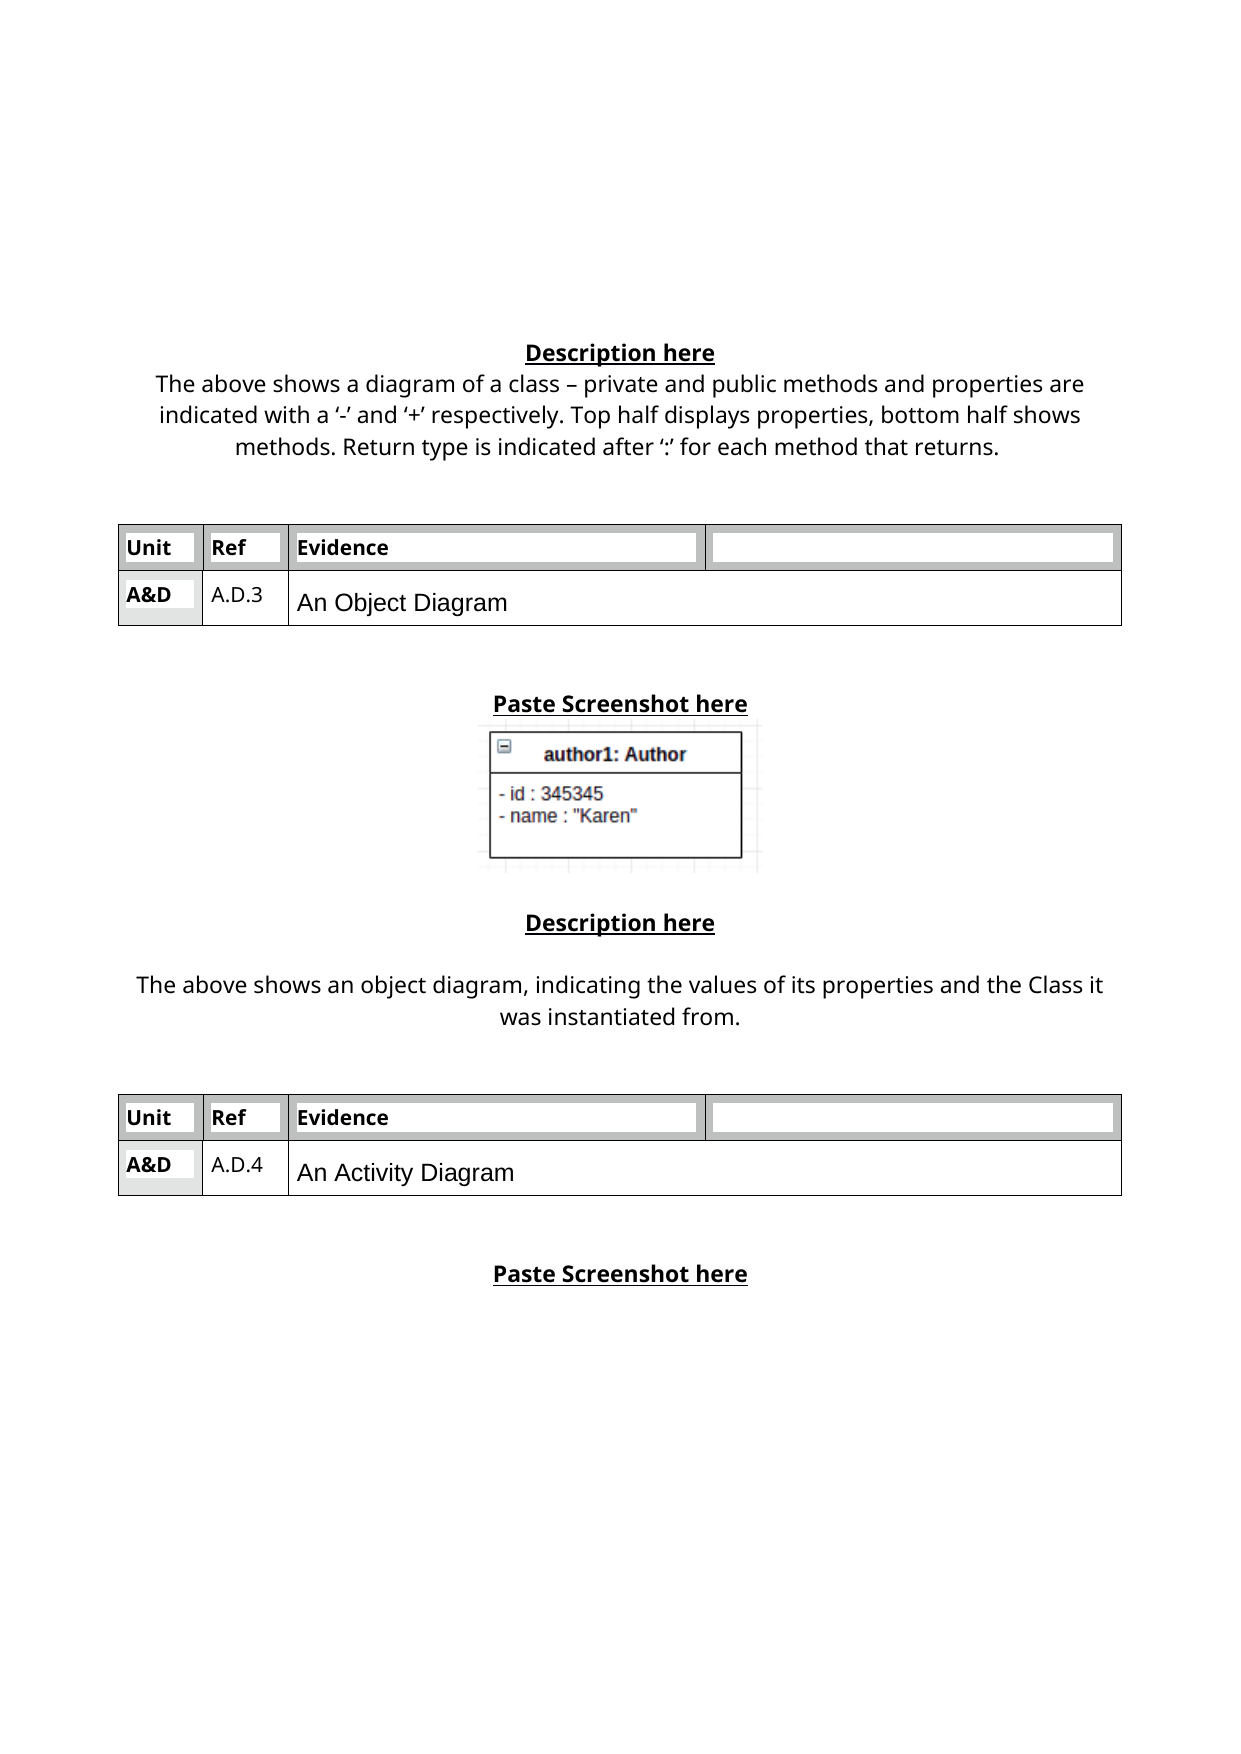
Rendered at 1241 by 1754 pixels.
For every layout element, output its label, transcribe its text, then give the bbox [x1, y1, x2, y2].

text Paste Screenshot here [118, 688, 1122, 719]
table_header Unit [119, 1095, 203, 1140]
table_cell A.D.4 [203, 1141, 288, 1195]
table_cell A.D.3 [203, 571, 288, 625]
text Description here [118, 337, 1122, 368]
text The above shows a diagram of a class – private and public methods and properties are indicated with a ‘-’ and ‘+’ respectively. Top half displays properties, bottom half shows methods. Return type is indicated after ‘:’ for each method that returns. [118, 368, 1122, 462]
table_cell A&D [119, 571, 202, 625]
text Paste Screenshot here [118, 1258, 1122, 1289]
picture [477, 719, 763, 873]
text The above shows an object diagram, indicating the values of its properties and the Class it was instantiated from. [118, 969, 1122, 1032]
table_cell An Activity Diagram [289, 1141, 1121, 1195]
table_header Evidence [289, 1095, 705, 1140]
table_header Ref [204, 1095, 288, 1140]
table_header [706, 525, 1121, 570]
table_cell A&D [119, 1141, 202, 1195]
text Description here [118, 907, 1122, 938]
table_header Unit [119, 525, 203, 570]
table_cell An Object Diagram [289, 571, 1121, 625]
table_header Evidence [289, 525, 705, 570]
table_header [706, 1095, 1121, 1140]
table_header Ref [204, 525, 288, 570]
